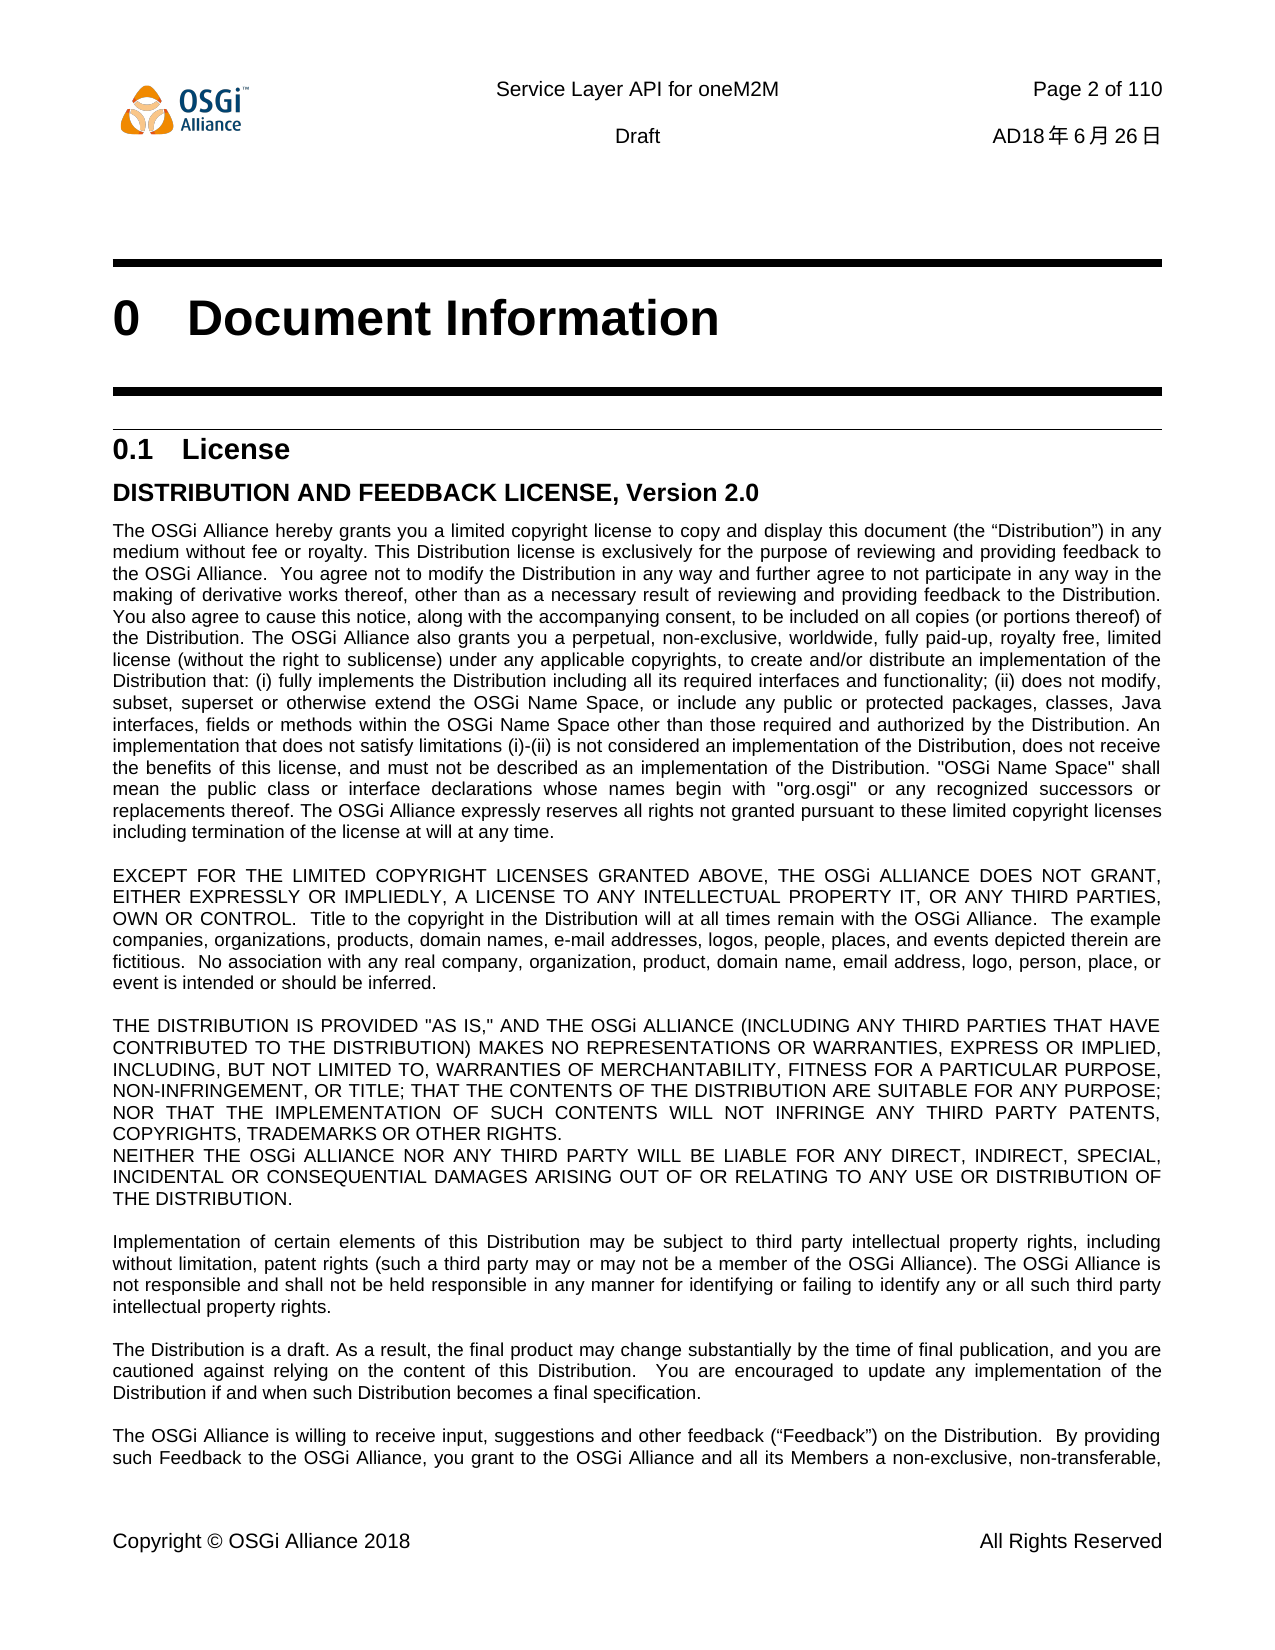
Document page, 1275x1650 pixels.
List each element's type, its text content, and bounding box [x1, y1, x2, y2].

text The Distribution is a draft. As a result, the final product may change substantially by the time of final publication, and you are cautioned against relying on the content of this Distribution. You are encouraged to update any implementation of the Distribution if and when such Distribution becomes a final specification. [112, 1339, 1162, 1403]
text DISTRIBUTION AND FEEDBACK LICENSE, Version 2.0 [112, 478, 1162, 507]
text Implementation of certain elements of this Distribution may be subject to third party intellectual property rights, including without limitation, patent rights (such a third party may or may not be a member of the OSGi Alliance). The OSGi Alliance is not responsible and shall not be held responsible in any manner for identifying or failing to identify any or all such third party intellectual property rights. [112, 1231, 1162, 1317]
subtitle License [112, 430, 1162, 466]
text NEITHER THE OSGi ALLIANCE NOR ANY THIRD PARTY WILL BE LIABLE FOR ANY DIRECT, INDIRECT, SPECIAL, INCIDENTAL OR CONSEQUENTIAL DAMAGES ARISING OUT OF OR RELATING TO ANY USE OR DISTRIBUTION OF THE DISTRIBUTION. [112, 1145, 1162, 1209]
text THE DISTRIBUTION IS PROVIDED "AS IS," AND THE OSGi ALLIANCE (INCLUDING ANY THIRD PARTIES THAT HAVE CONTRIBUTED TO THE DISTRIBUTION) MAKES NO REPRESENTATIONS OR WARRANTIES, EXPRESS OR IMPLIED, INCLUDING, BUT NOT LIMITED TO, WARRANTIES OF MERCHANTABILITY, FITNESS FOR A PARTICULAR PURPOSE, NON-INFRINGEMENT, OR TITLE; THAT THE CONTENTS OF THE DISTRIBUTION ARE SUITABLE FOR ANY PURPOSE; NOR THAT THE IMPLEMENTATION OF SUCH CONTENTS WILL NOT INFRINGE ANY THIRD PARTY PATENTS, COPYRIGHTS, TRADEMARKS OR OTHER RIGHTS. [112, 1015, 1162, 1145]
picture [113, 78, 257, 142]
text The OSGi Alliance hereby grants you a limited copyright license to copy and display this document (the “Distribution”) in any medium without fee or royalty. This Distribution license is exclusively for the purpose of reviewing and providing feedback to the OSGi Alliance. You agree not to modify the Distribution in any way and further agree to not participate in any way in the making of derivative works thereof, other than as a necessary result of reviewing and providing feedback to the Distribution. You also agree to cause this notice, along with the accompanying consent, to be included on all copies (or portions thereof) of the Distribution. The OSGi Alliance also grants you a perpetual, non-exclusive, worldwide, fully paid-up, royalty free, limited license (without the right to sublicense) under any applicable copyrights, to create and/or distribute an implementation of the Distribution that: (i) fully implements the Distribution including all its required interfaces and functionality; (ii) does not modify, subset, superset or otherwise extend the OSGi Name Space, or include any public or protected packages, classes, Java interfaces, fields or methods within the OSGi Name Space other than those required and authorized by the Distribution. An implementation that does not satisfy limitations (i)-(ii) is not considered an implementation of the Distribution, does not receive the benefits of this license, and must not be described as an implementation of the Distribution. "OSGi Name Space" shall mean the public class or interface declarations whose names begin with "org.osgi" or any recognized successors or replacements thereof. The OSGi Alliance expressly reserves all rights not granted pursuant to these limited copyright licenses including termination of the license at will at any time. [112, 519, 1162, 843]
text EXCEPT FOR THE LIMITED COPYRIGHT LICENSES GRANTED ABOVE, THE OSGi ALLIANCE DOES NOT GRANT, EITHER EXPRESSLY OR IMPLIEDLY, A LICENSE TO ANY INTELLECTUAL PROPERTY IT, OR ANY THIRD PARTIES, OWN OR CONTROL. Title to the copyright in the Distribution will at all times remain with the OSGi Alliance. The example companies, organizations, products, domain names, e-mail addresses, logos, people, places, and events depicted therein are fictitious. No association with any real company, organization, product, domain name, email address, logo, person, place, or event is intended or should be inferred. [112, 864, 1162, 994]
subtitle Document Information [112, 260, 1162, 396]
text The OSGi Alliance is willing to receive input, suggestions and other feedback (“Feedback”) on the Distribution. By providing such Feedback to the OSGi Alliance, you grant to the OSGi Alliance and all its Members a non-exclusive, non-transferable, [112, 1425, 1162, 1468]
